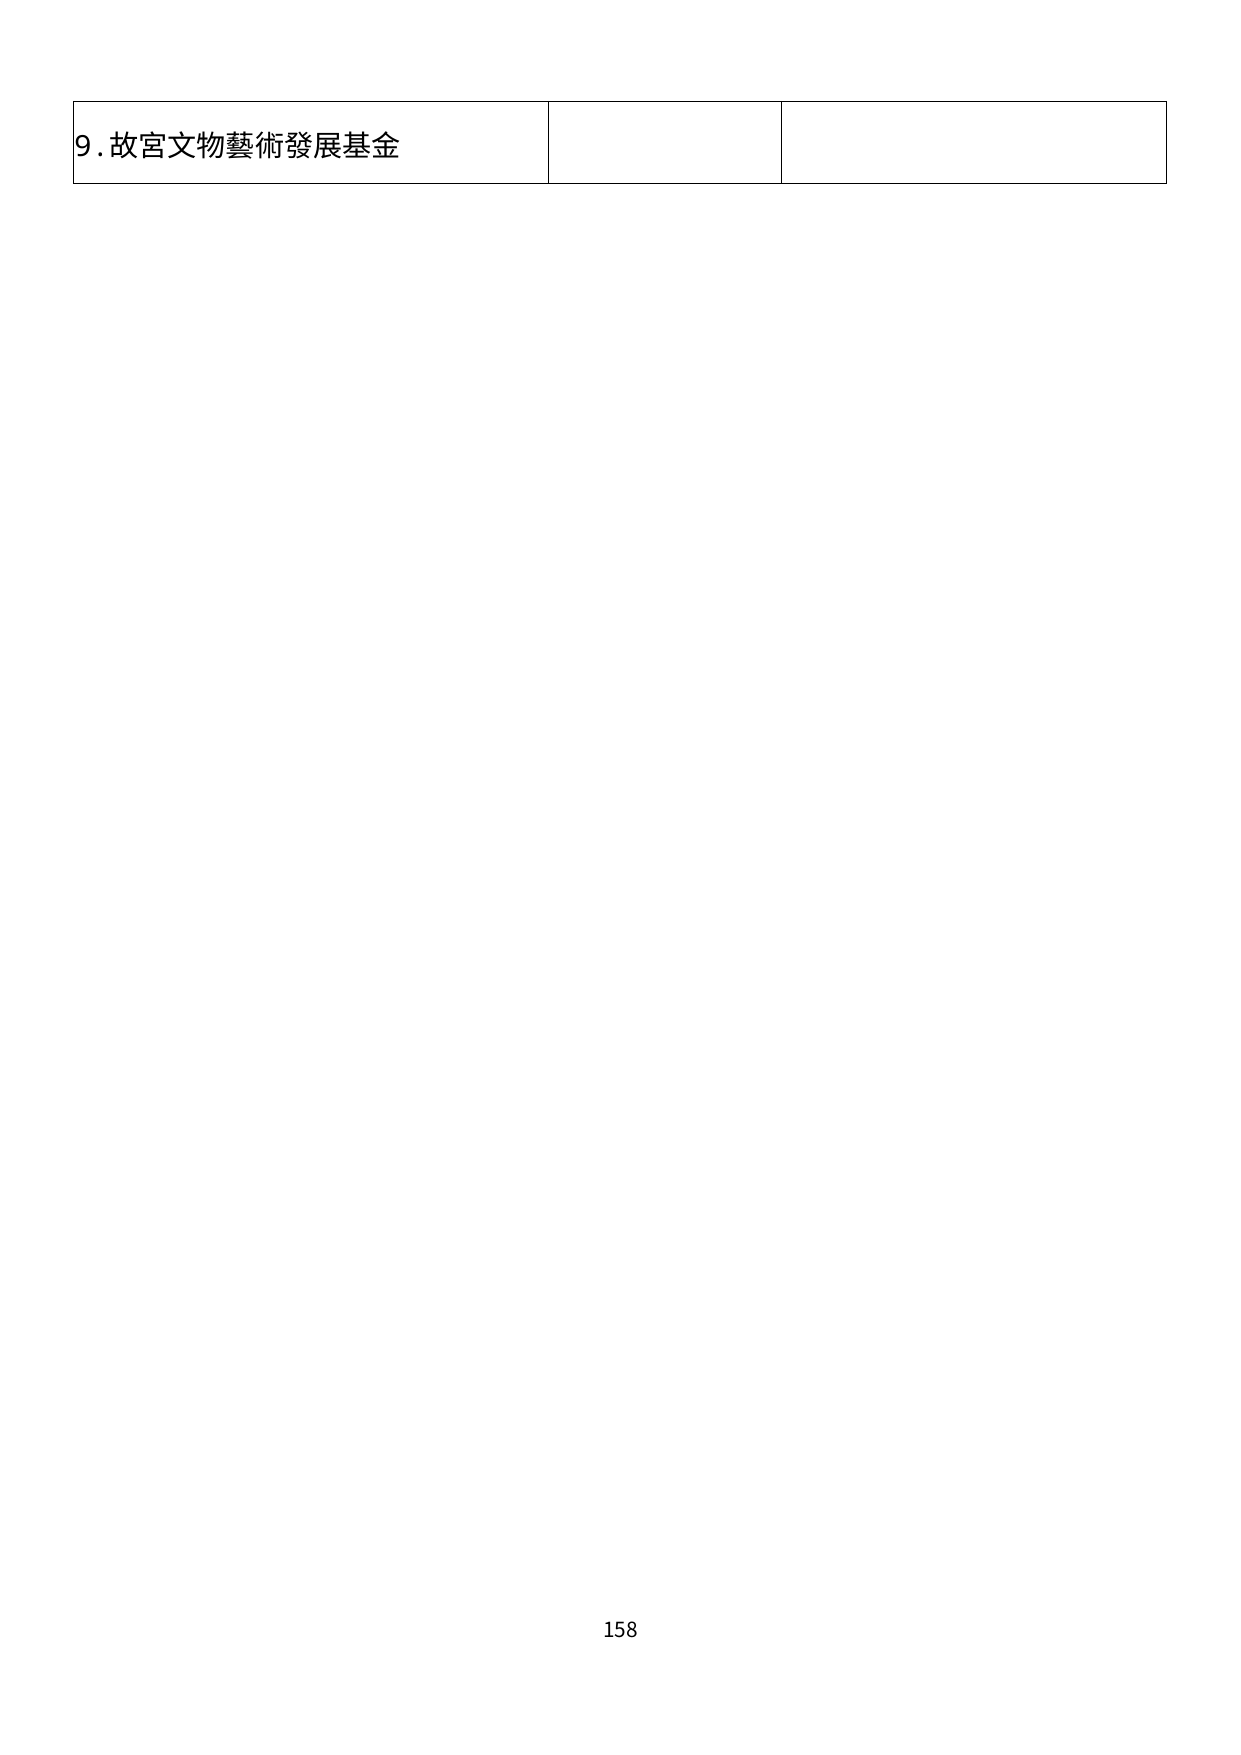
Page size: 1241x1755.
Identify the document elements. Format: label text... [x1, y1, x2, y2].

table_cell [782, 102, 1166, 183]
table_cell [549, 102, 781, 183]
table_cell 9.故宮文物藝術發展基金 [74, 102, 548, 183]
